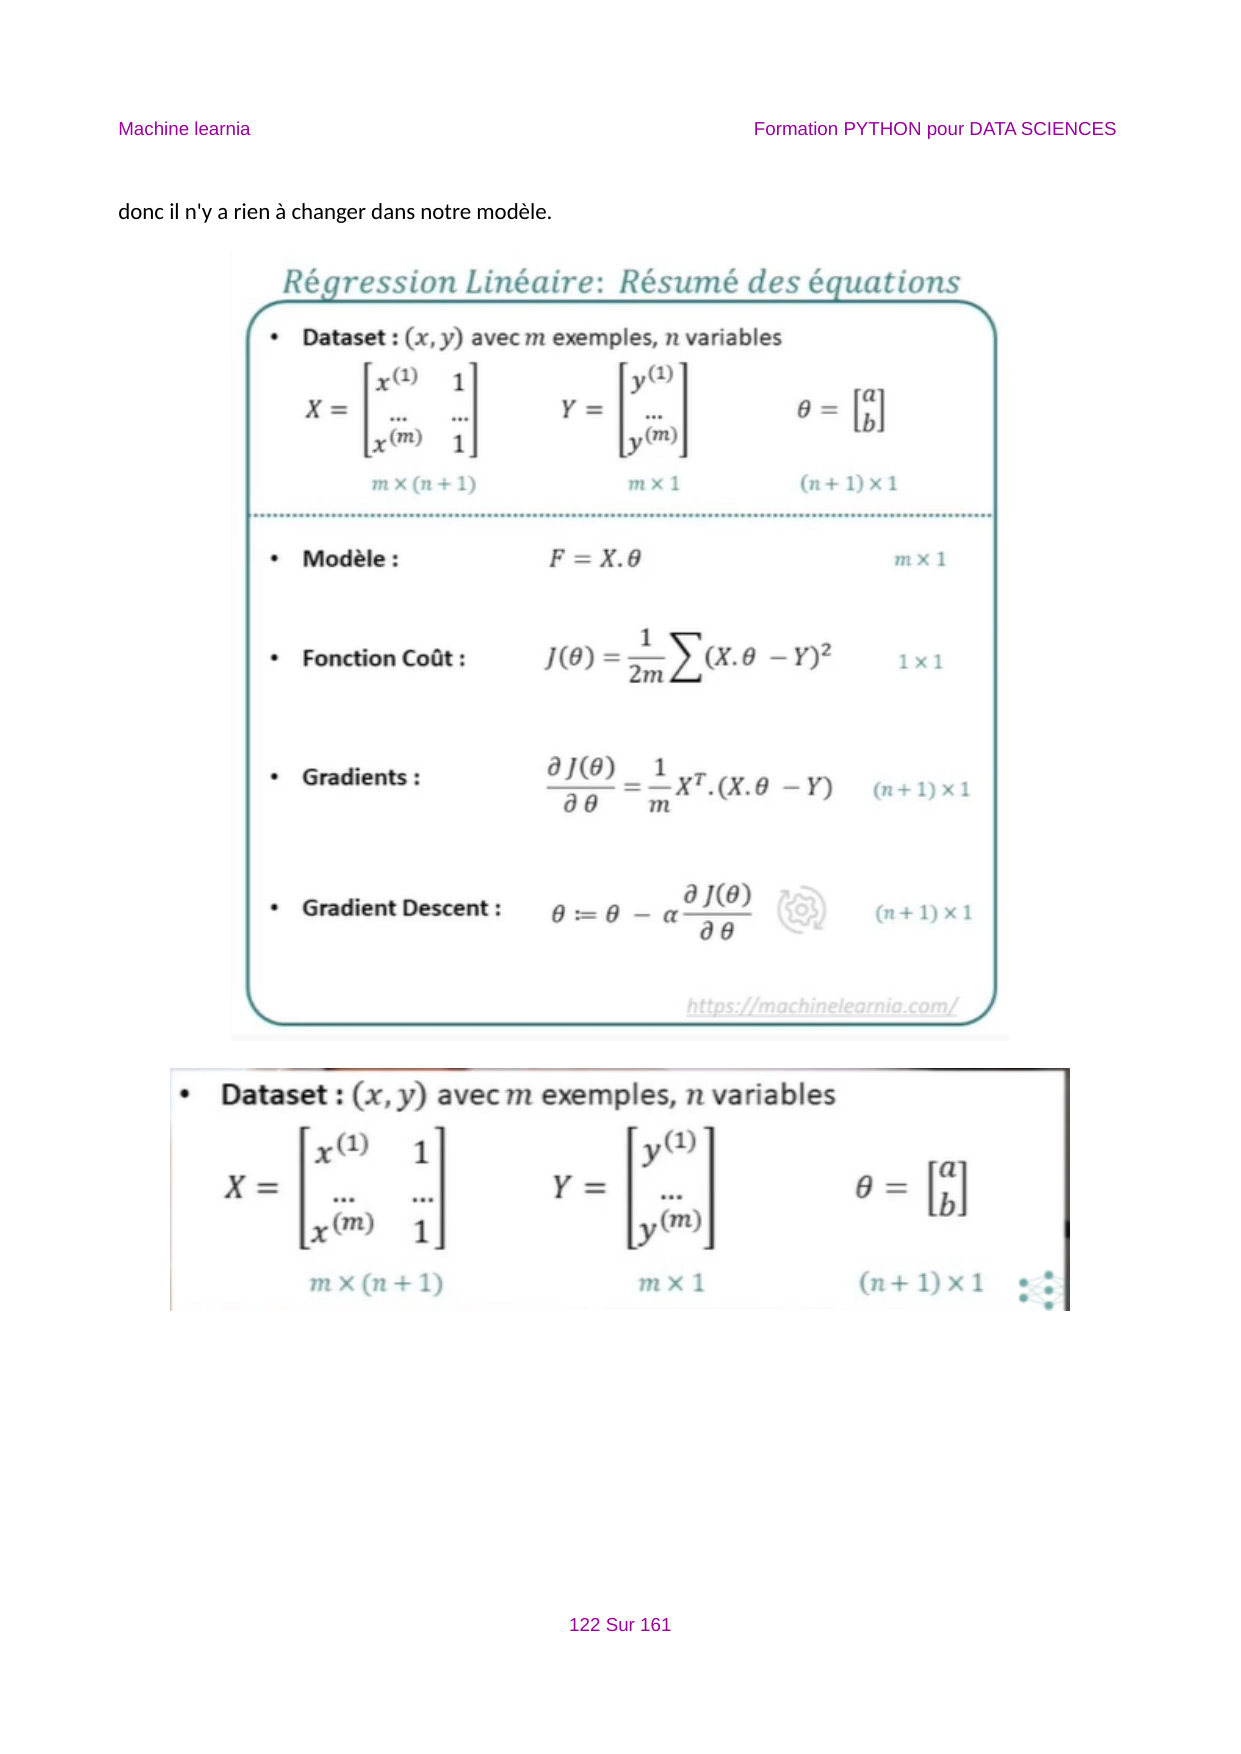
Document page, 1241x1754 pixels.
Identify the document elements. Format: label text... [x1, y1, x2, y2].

picture [231, 253, 1010, 1041]
picture [170, 1068, 1070, 1311]
text donc il n'y a rien à changer dans notre modèle. [118, 197, 1122, 225]
